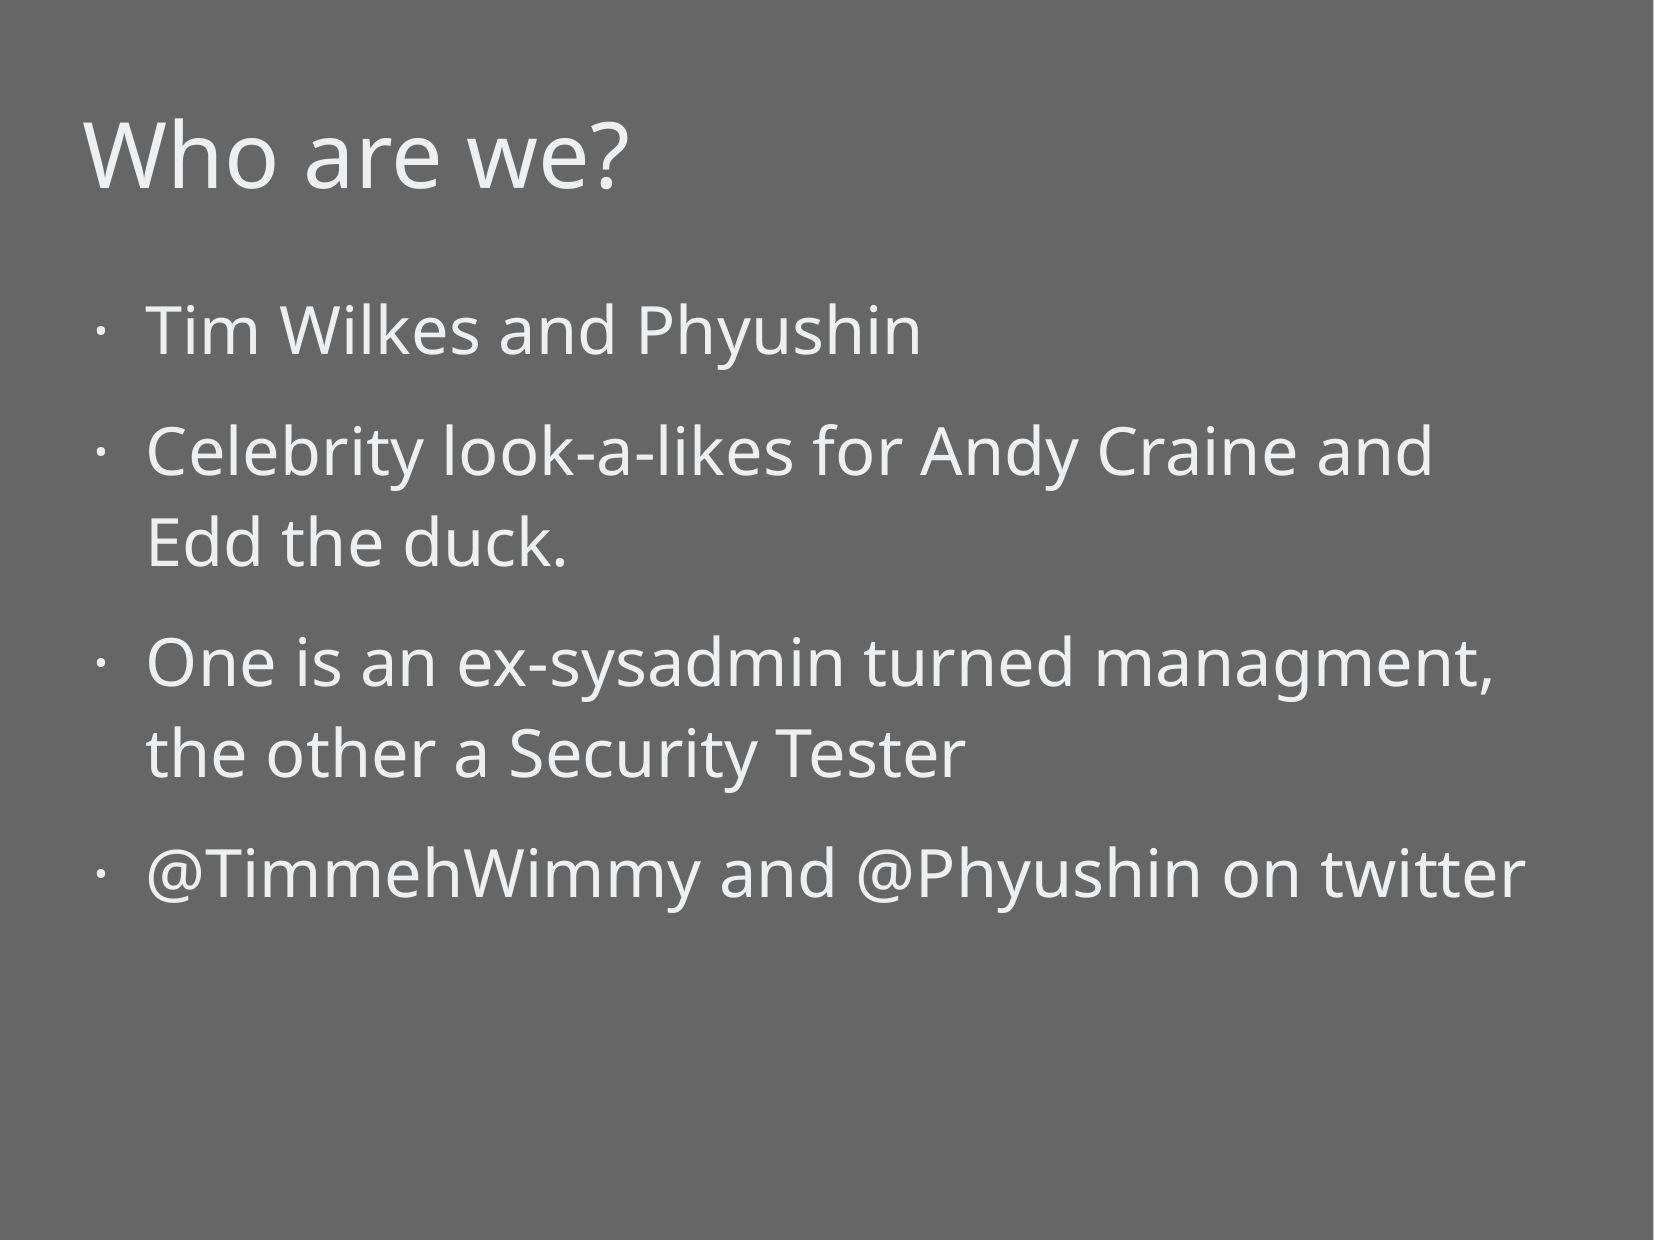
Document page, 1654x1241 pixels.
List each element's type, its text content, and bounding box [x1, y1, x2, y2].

title Who are we? [82, 56, 1571, 250]
list Tim Wilkes and Phyushin Celebrity look-a-likes for Andy Craine and Edd the duck. One is an ex-sysadmin turned managment, the other a Security Tester @TimmehWimmy and @Phyushin on twitter [75, 283, 1564, 1088]
